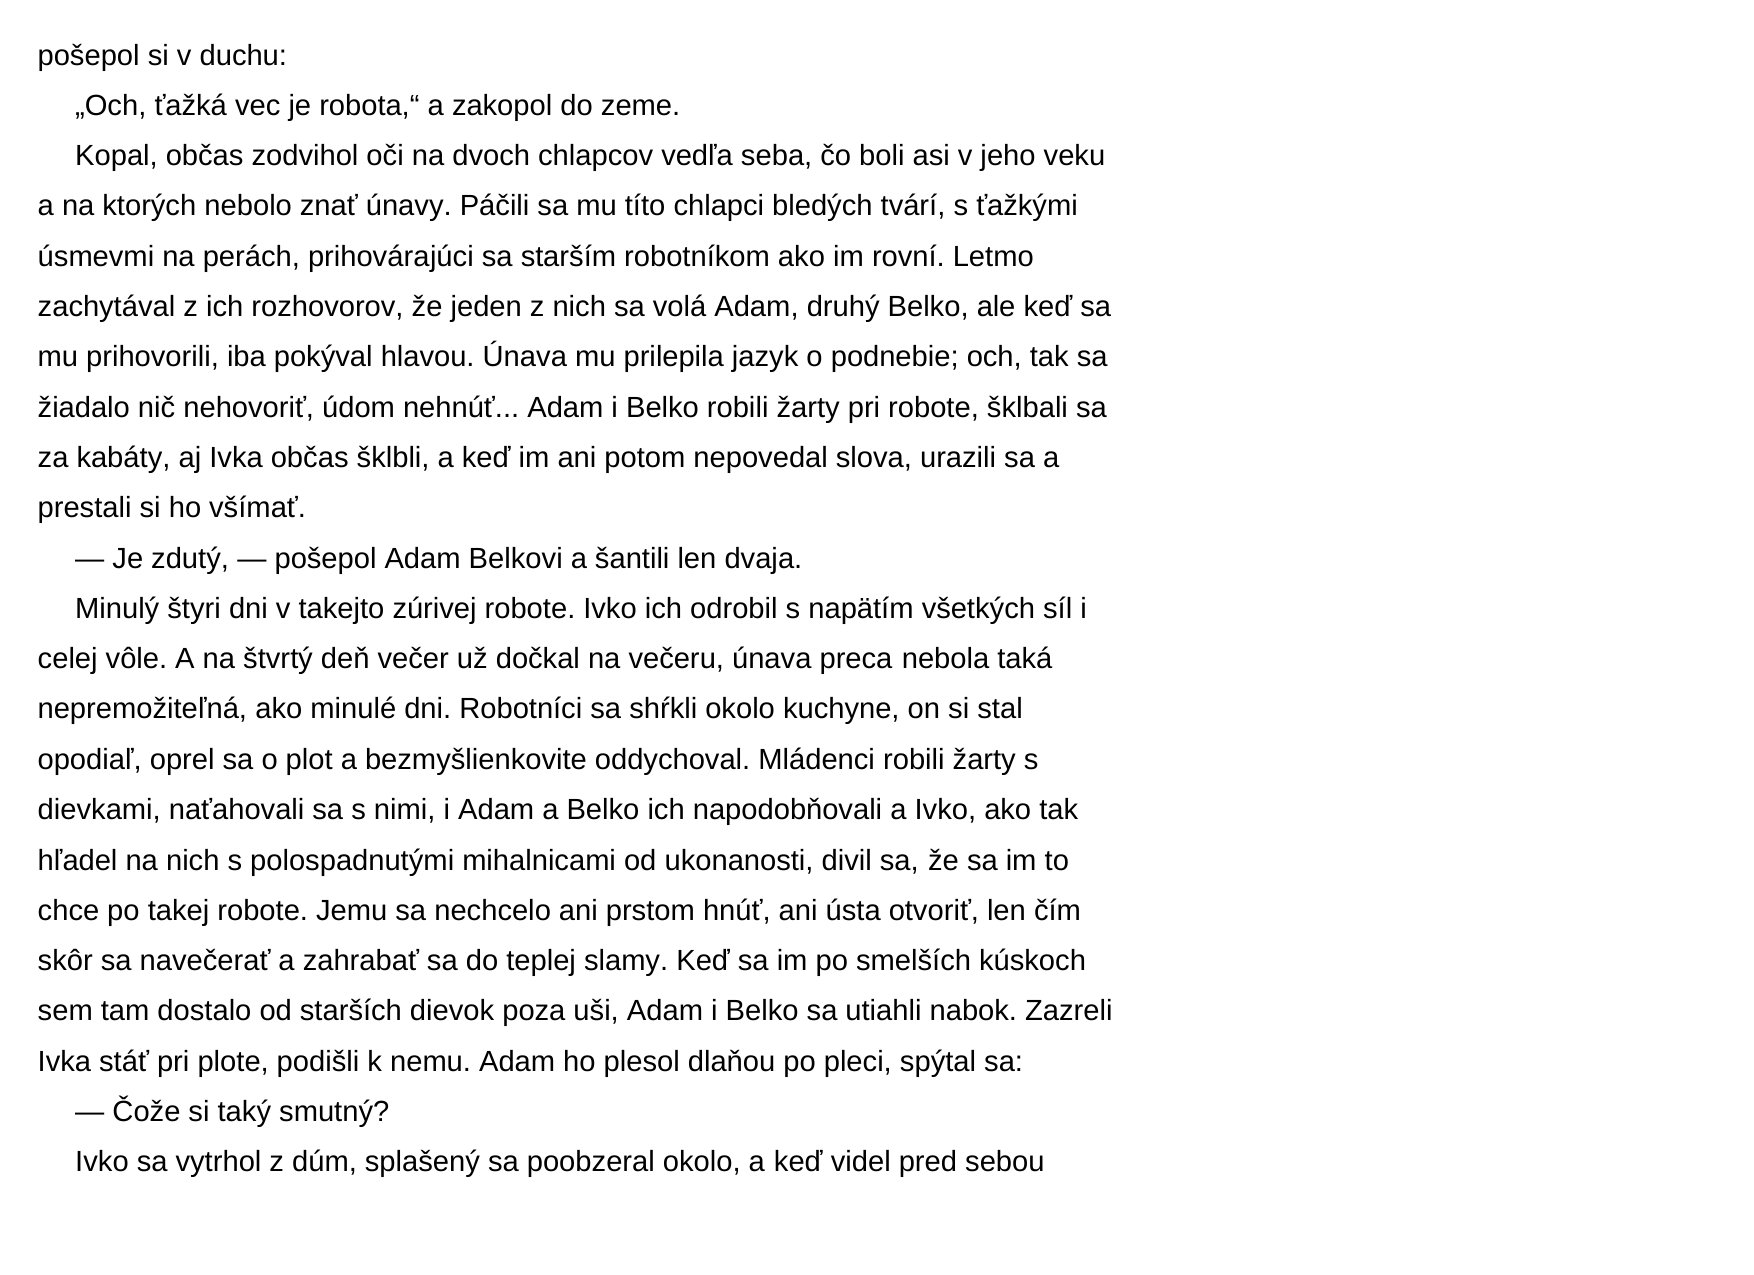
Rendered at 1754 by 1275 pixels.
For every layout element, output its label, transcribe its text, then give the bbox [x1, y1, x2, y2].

text Minulý štyri dni v takejto zúrivej robote. Ivko ich odrobil s napätím všetkých síl i celej vôle. A na štvrtý deň večer už dočkal na večeru, únava preca nebola taká nepremožiteľná, ako minulé dni. Robotníci sa shŕkli okolo kuchyne, on si stal opodiaľ, oprel sa o plot a bezmyšlienkovite oddychoval. Mládenci robili žarty s dievkami, naťahovali sa s nimi, i Adam a Belko ich napodobňovali a Ivko, ako tak hľadel na nich s polospadnutými mihalnicami od ukonanosti, divil sa, že sa im to chce po takej robote. Jemu sa nechcelo ani prstom hnúť, ani ústa otvoriť, len čím skôr sa navečerať a zahrabať sa do teplej slamy. Keď sa im po smelších kúskoch sem tam dostalo od starších dievok poza uši, Adam i Belko sa utiahli nabok. Zazreli Ivka stáť pri plote, podišli k nemu. Adam ho plesol dlaňou po pleci, spýtal sa: [37, 591, 1130, 1077]
text Ivko sa vytrhol z dúm, splašený sa poobzeral okolo, a keď videl pred sebou [37, 1144, 1130, 1178]
text — Čože si taký smutný? [37, 1094, 1130, 1128]
text — Je zdutý, — pošepol Adam Belkovi a šantili len dvaja. [37, 541, 1130, 574]
text Kopal, občas zodvihol oči na dvoch chlapcov vedľa seba, čo boli asi v jeho veku a na ktorých nebolo znať únavy. Páčili sa mu títo chlapci bledých tvárí, s ťažkými úsmevmi na perách, prihovárajúci sa starším robotníkom ako im rovní. Letmo zachytával z ich rozhovorov, že jeden z nich sa volá Adam, druhý Belko, ale keď sa mu prihovorili, iba pokýval hlavou. Únava mu prilepila jazyk o podnebie; och, tak sa žiadalo nič nehovoriť, údom nehnúť... Adam i Belko robili žarty pri robote, šklbali sa za kabáty, aj Ivka občas šklbli, a keď im ani potom nepovedal slova, urazili sa a prestali si ho všímať. [37, 138, 1130, 524]
text „Och, ťažká vec je robota,“ a zakopol do zeme. [37, 88, 1130, 121]
text pošepol si v duchu: [37, 37, 1130, 71]
